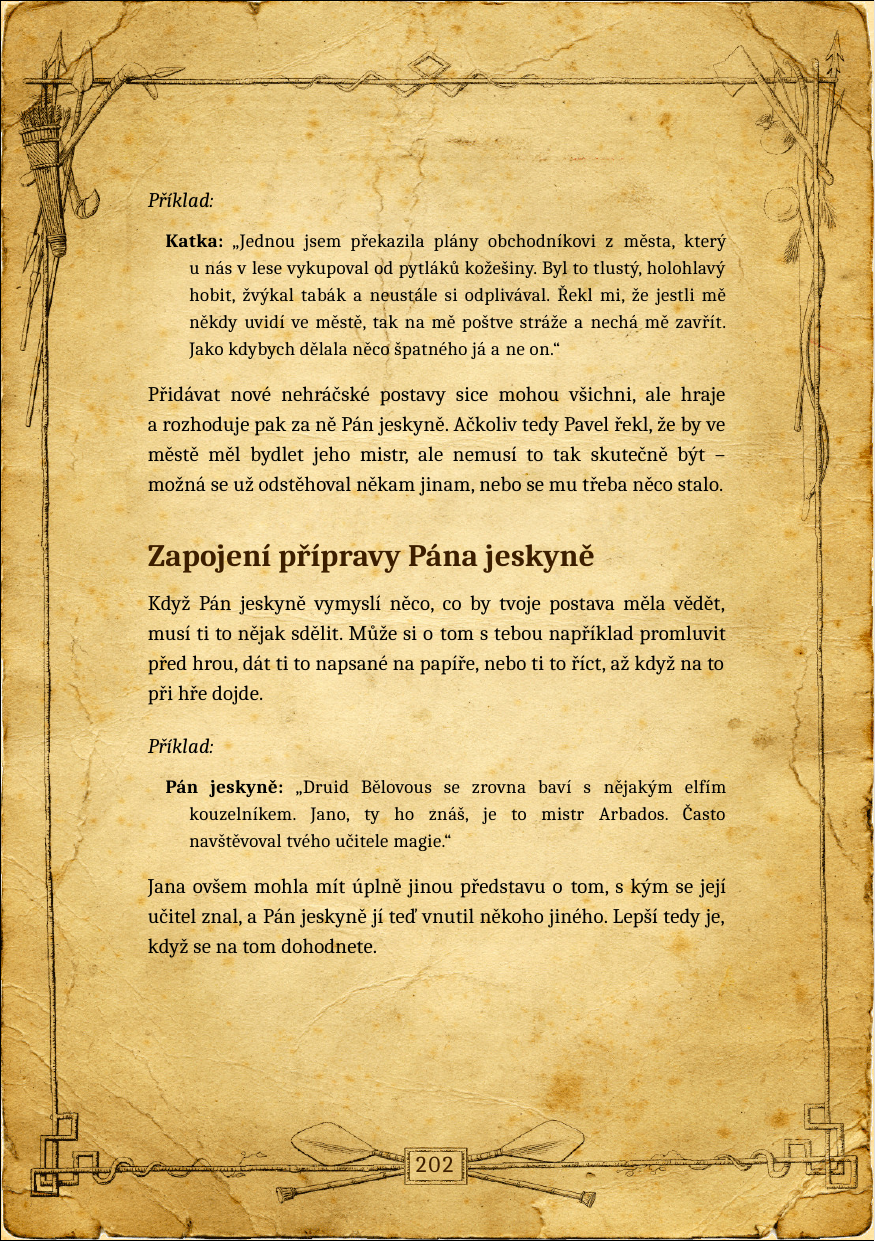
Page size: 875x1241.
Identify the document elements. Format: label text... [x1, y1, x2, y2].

picture [1, 1, 874, 1240]
subtitle Zapojení přípravy Pána jeskyně [148, 538, 726, 574]
text Katka: „Jednou jsem překazila plány obchodníkovi z⁠ města, který u⁠ nás v⁠ lese vykupoval od pytláků kožešiny. Byl to tlustý, holohlavý hobit, žvýkal tabák a⁠ neustále si odplivával. Řekl mi, že jestli mě někdy uvidí ve městě, tak na mě poštve stráže a⁠ nechá mě zavřít. Jako kdybych dělala něco špatného já a⁠ ne on.“ [165, 231, 726, 360]
text Příklad: [148, 189, 726, 213]
text Příklad: [148, 735, 726, 759]
text Jana ovšem mohla mít úplně jinou představu o⁠ tom, s⁠ kým se její učitel znal, a⁠ Pán jeskyně jí teď vnutil někoho jiného. Lepší tedy je, když se na tom dohodnete. [148, 875, 726, 958]
text Když Pán jeskyně vymyslí něco, co by tvoje postava měla vědět, musí ti to nějak sdělit. Může si o⁠ tom s⁠ tebou například promluvit před hrou, dát ti to napsané na papíře, nebo ti to říct, až když na to při hře dojde. [148, 591, 726, 705]
text Pán jeskyně: „Druid Bělovous se zrovna baví s⁠ nějakým elfím kouzelníkem. Jano, ty ho znáš, je to mistr Arbados. Často navštěvoval tvého učitele magie.“ [165, 776, 726, 852]
text Přidávat nové nehráčské postavy sice mohou všichni, ale hraje a⁠ rozhoduje pak za ně Pán jeskyně. Ačkoliv tedy Pavel řekl, že by ve městě měl bydlet jeho mistr, ale nemusí to tak skutečně být – možná se už odstěhoval někam jinam, nebo se mu třeba něco stalo. [148, 383, 726, 496]
